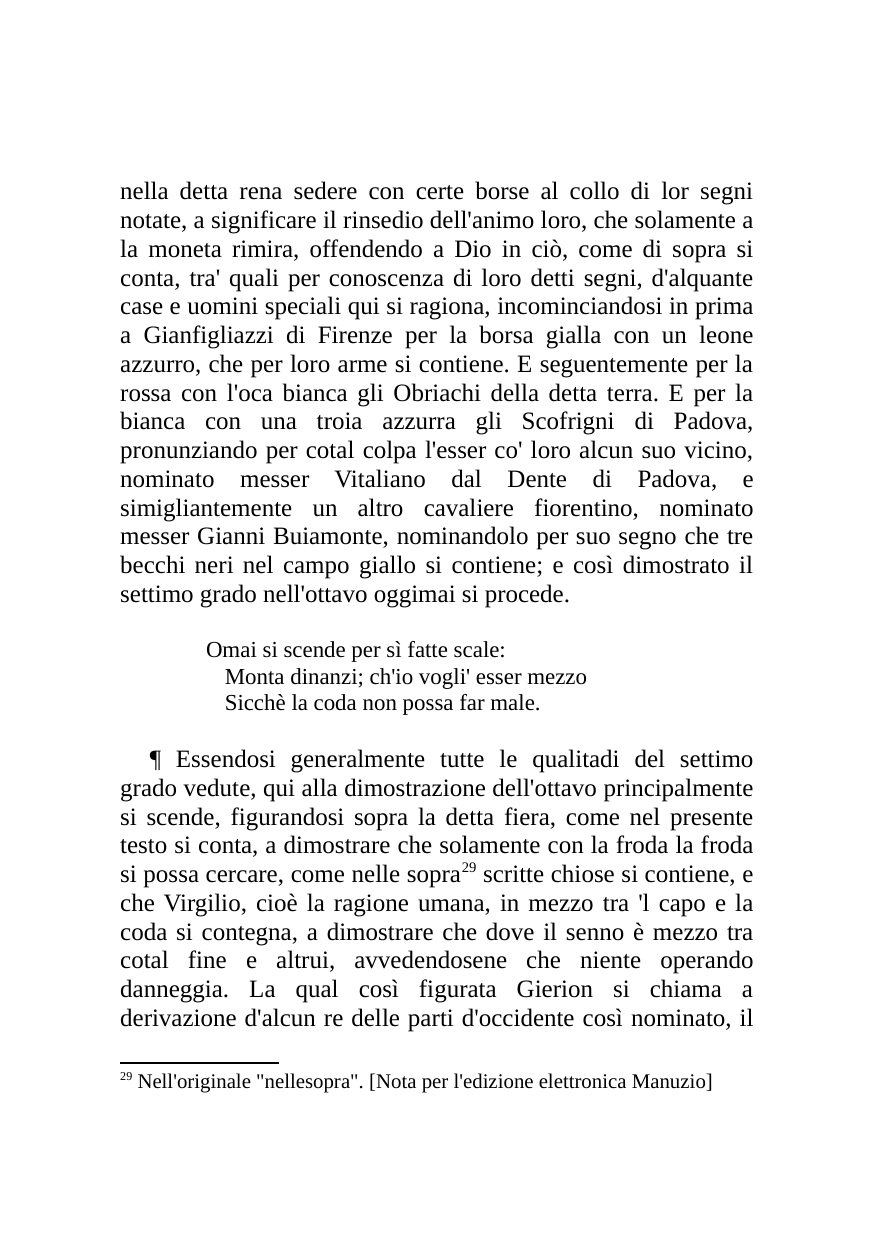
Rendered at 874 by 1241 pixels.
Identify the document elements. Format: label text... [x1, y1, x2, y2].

text Nell'originale "nellesopra". [Nota per l'edizione elettronica Manuzio] [120, 1069, 754, 1093]
text Omai si scende per sì fatte scale: [176, 636, 754, 663]
text nella detta rena sedere con certe borse al collo di lor segni notate, a significare il rinsedio dell'animo loro, che solamente a la moneta rimira, offendendo a Dio in ciò, come di sopra si conta, tra' quali per conoscenza di loro detti segni, d'alquante case e uomini speciali qui si ragiona, incominciandosi in prima a Gianfigliazzi di Firenze per la borsa gialla con un leone azzurro, che per loro arme si contiene. E seguentemente per la rossa con l'oca bianca gli Obriachi della detta terra. E per la bianca con una troia azzurra gli Scofrigni di Padova, pronunziando per cotal colpa l'esser co' loro alcun suo vicino, nominato messer Vitaliano dal Dente di Padova, e simigliantemente un altro cavaliere fiorentino, nominato messer Gianni Buiamonte, nominandolo per suo segno che tre becchi neri nel campo giallo si contiene; e così dimostrato il settimo grado nell'ottavo oggimai si procede. [120, 176, 754, 608]
text ¶ Essendosi generalmente tutte le qualitadi del settimo grado vedute, qui alla dimostrazione dell'ottavo principalmente si scende, figurandosi sopra la detta fiera, come nel presente testo si conta, a dimostrare che solamente con la froda la froda si possa cercare, come nelle sopra scritte chiose si contiene, e che Virgilio, cioè la ragione umana, in mezzo tra 'l capo e la coda si contegna, a dimostrare che dove il senno è mezzo tra cotal fine e altrui, avvedendosene che niente operando danneggia. La qual così figurata Gierion si chiama a derivazione d'alcun re delle parti d'occidente così nominato, il [120, 744, 754, 1032]
text Monta dinanzi; ch'io vogli' esser mezzo [195, 663, 754, 689]
text Sicchè la coda non possa far male. [195, 689, 754, 716]
